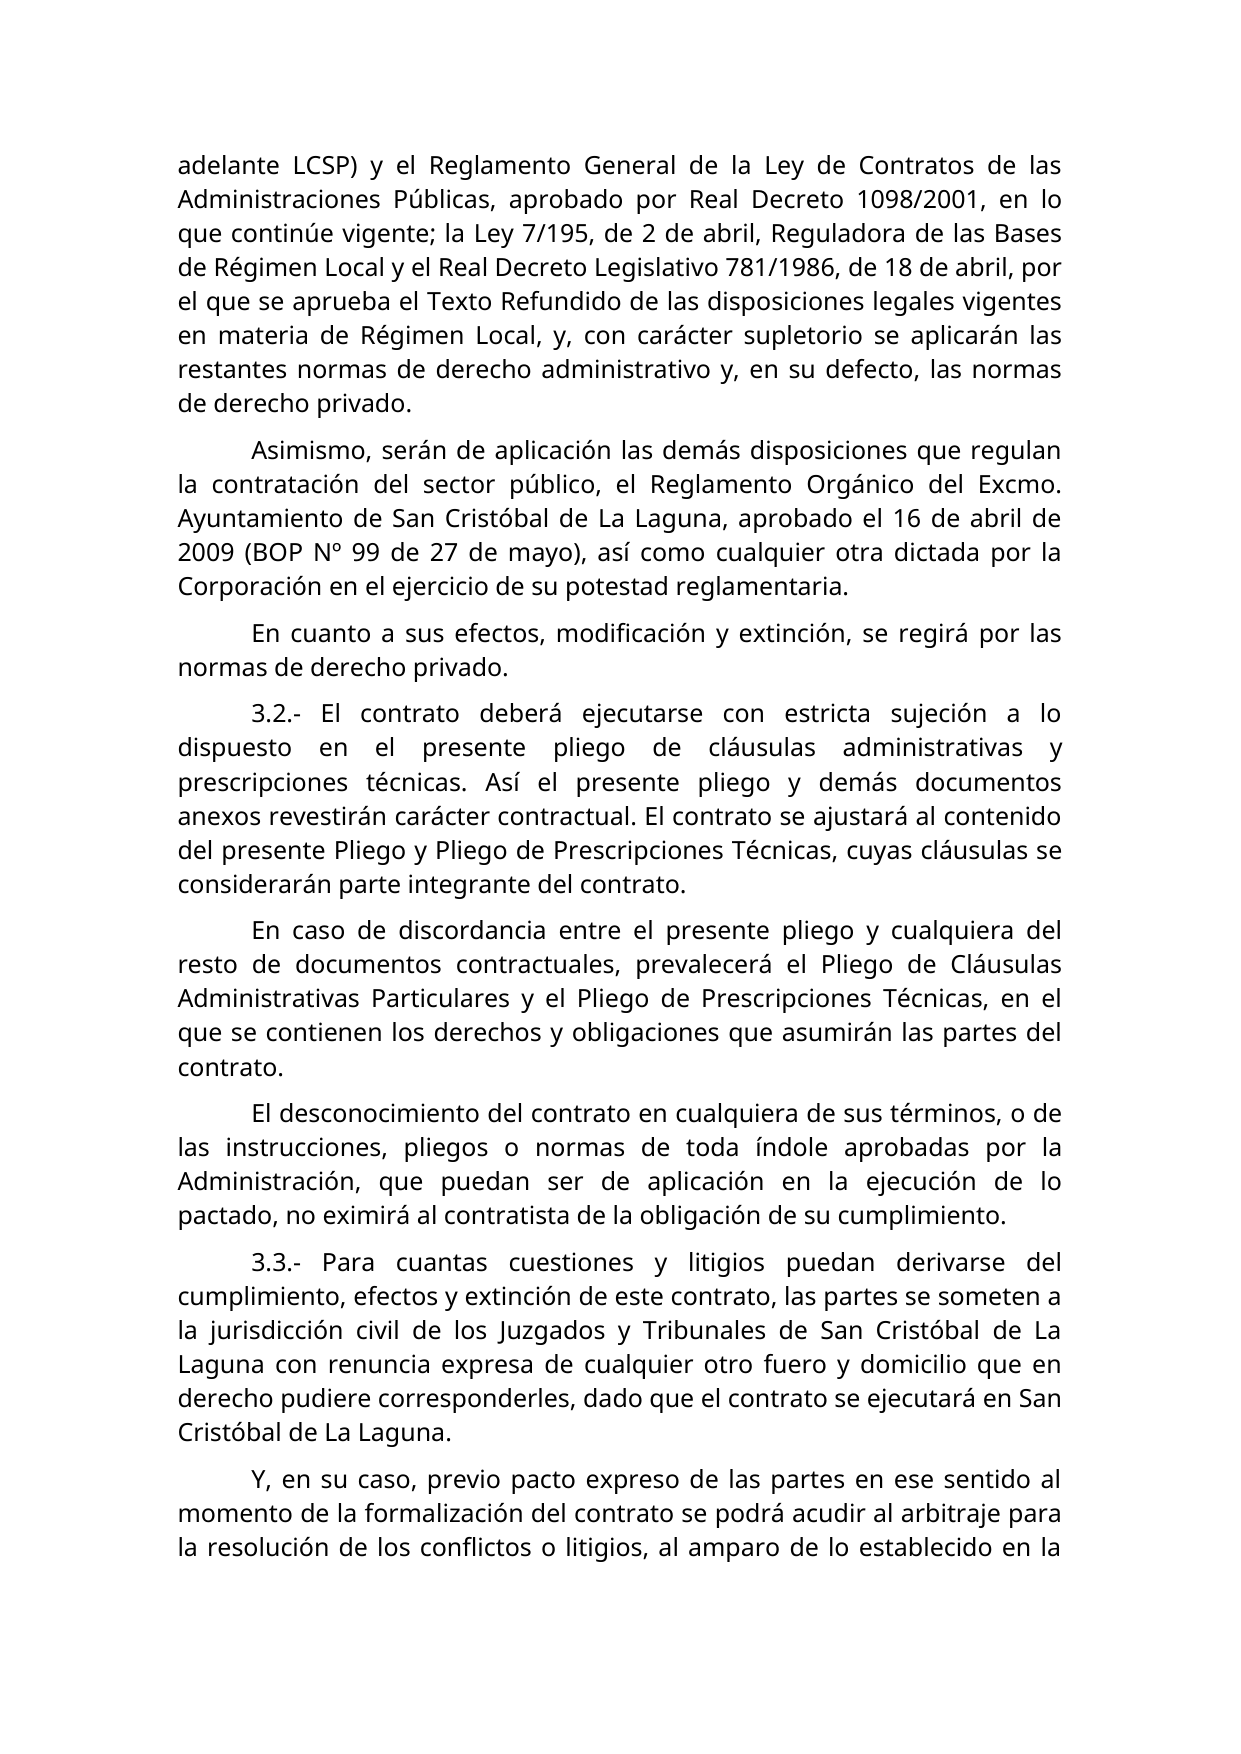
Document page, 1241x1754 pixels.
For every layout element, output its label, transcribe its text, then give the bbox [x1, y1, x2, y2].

text Asimismo, serán de aplicación las demás disposiciones que regulan la contratación del sector público, el Reglamento Orgánico del Excmo. Ayuntamiento de San Cristóbal de La Laguna, aprobado el 16 de abril de 2009 (BOP Nº 99 de 27 de mayo), así como cualquier otra dictada por la Corporación en el ejercicio de su potestad reglamentaria. [177, 433, 1063, 603]
text El desconocimiento del contrato en cualquiera de sus términos, o de las instrucciones, pliegos o normas de toda índole aprobadas por la Administración, que puedan ser de aplicación en la ejecución de lo pactado, no eximirá al contratista de la obligación de su cumplimiento. [177, 1096, 1063, 1232]
text adelante LCSP) y el Reglamento General de la Ley de Contratos de las Administraciones Públicas, aprobado por Real Decreto 1098/2001, en lo que continúe vigente; la Ley 7/195, de 2 de abril, Reguladora de las Bases de Régimen Local y el Real Decreto Legislativo 781/1986, de 18 de abril, por el que se aprueba el Texto Refundido de las disposiciones legales vigentes en materia de Régimen Local, y, con carácter supletorio se aplicarán las restantes normas de derecho administrativo y, en su defecto, las normas de derecho privado. [177, 148, 1063, 420]
text En caso de discordancia entre el presente pliego y cualquiera del resto de documentos contractuales, prevalecerá el Pliego de Cláusulas Administrativas Particulares y el Pliego de Prescripciones Técnicas, en el que se contienen los derechos y obligaciones que asumirán las partes del contrato. [177, 913, 1063, 1083]
text Y, en su caso, previo pacto expreso de las partes en ese sentido al momento de la formalización del contrato se podrá acudir al arbitraje para la resolución de los conflictos o litigios, al amparo de lo establecido en la [177, 1461, 1063, 1563]
text 3.3.- Para cuantas cuestiones y litigios puedan derivarse del cumplimiento, efectos y extinción de este contrato, las partes se someten a la jurisdicción civil de los Juzgados y Tribunales de San Cristóbal de La Laguna con renuncia expresa de cualquier otro fuero y domicilio que en derecho pudiere corresponderles, dado que el contrato se ejecutará en San Cristóbal de La Laguna. [177, 1244, 1063, 1449]
text 3.2.- El contrato deberá ejecutarse con estricta sujeción a lo dispuesto en el presente pliego de cláusulas administrativas y prescripciones técnicas. Así el presente pliego y demás documentos anexos revestirán carácter contractual. El contrato se ajustará al contenido del presente Pliego y Pliego de Prescripciones Técnicas, cuyas cláusulas se considerarán parte integrante del contrato. [177, 696, 1063, 900]
text En cuanto a sus efectos, modificación y extinción, se regirá por las normas de derecho privado. [177, 615, 1063, 683]
